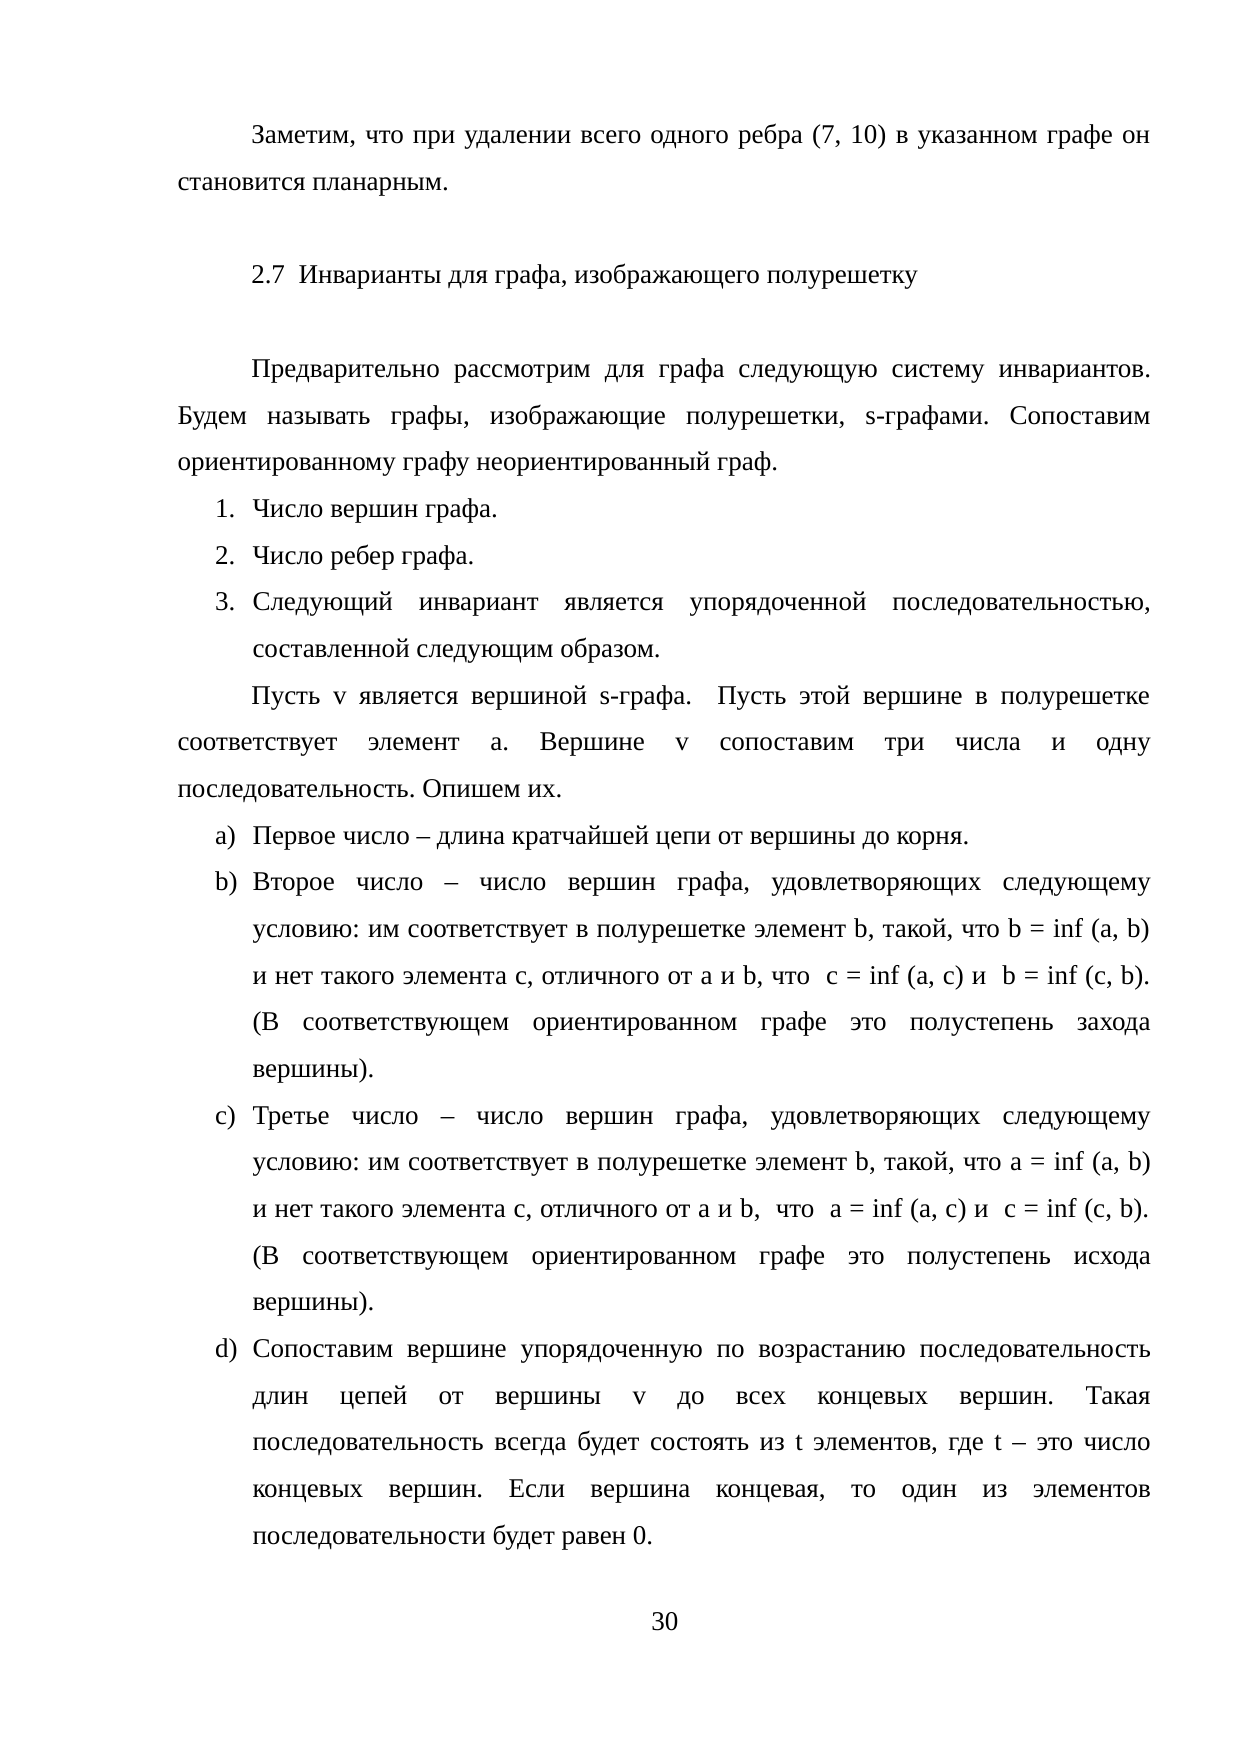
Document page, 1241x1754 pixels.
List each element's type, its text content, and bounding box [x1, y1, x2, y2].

list Третье число – число вершин графа, удовлетворяющих следующему условию: им соответствует в полурешетке элемент b, такой, что а = inf (a, b) и нет такого элемента c, отличного от a и b, что a = inf (a, с) и c = inf (с, b). (В соответствующем ориентированном графе это полустепень исхода вершины). [215, 1099, 1152, 1317]
text Предварительно рассмотрим для графа следующую систему инвариантов. Будем называть графы, изображающие полурешетки, s-графами. Сопоставим ориентированному графу неориентированный граф. [177, 352, 1152, 477]
list Сопоставим вершине упорядоченную по возрастанию последовательность длин цепей от вершины v до всех концевых вершин. Такая последовательность всегда будет состоять из t элементов, где t – это число концевых вершин. Если вершина концевая, то один из элементов последовательности будет равен 0. [215, 1332, 1152, 1550]
subtitle Инварианты для графа, изображающего полурешетку [177, 258, 1152, 289]
list Второе число – число вершин графа, удовлетворяющих следующему условию: им соответствует в полурешетке элемент b, такой, что b = inf (a, b) и нет такого элемента c, отличного от a и b, что с = inf (a, с) и b = inf (с, b). (В соответствующем ориентированном графе это полустепень захода вершины). [215, 865, 1152, 1083]
text Заметим, что при удалении всего одного ребра (7, 10) в указанном графе он становится планарным. [177, 118, 1152, 196]
list Число ребер графа. [215, 539, 1152, 570]
list Следующий инвариант является упорядоченной последовательностью, составленной следующим образом. [215, 585, 1152, 663]
list Первое число – длина кратчайшей цепи от вершины до корня. [215, 819, 1152, 850]
list Число вершин графа. [215, 492, 1152, 523]
text Пусть v является вершиной s-графа. Пусть этой вершине в полурешетке соответствует элемент a. Вершине v сопоставим три числа и одну последовательность. Опишем их. [177, 679, 1152, 803]
